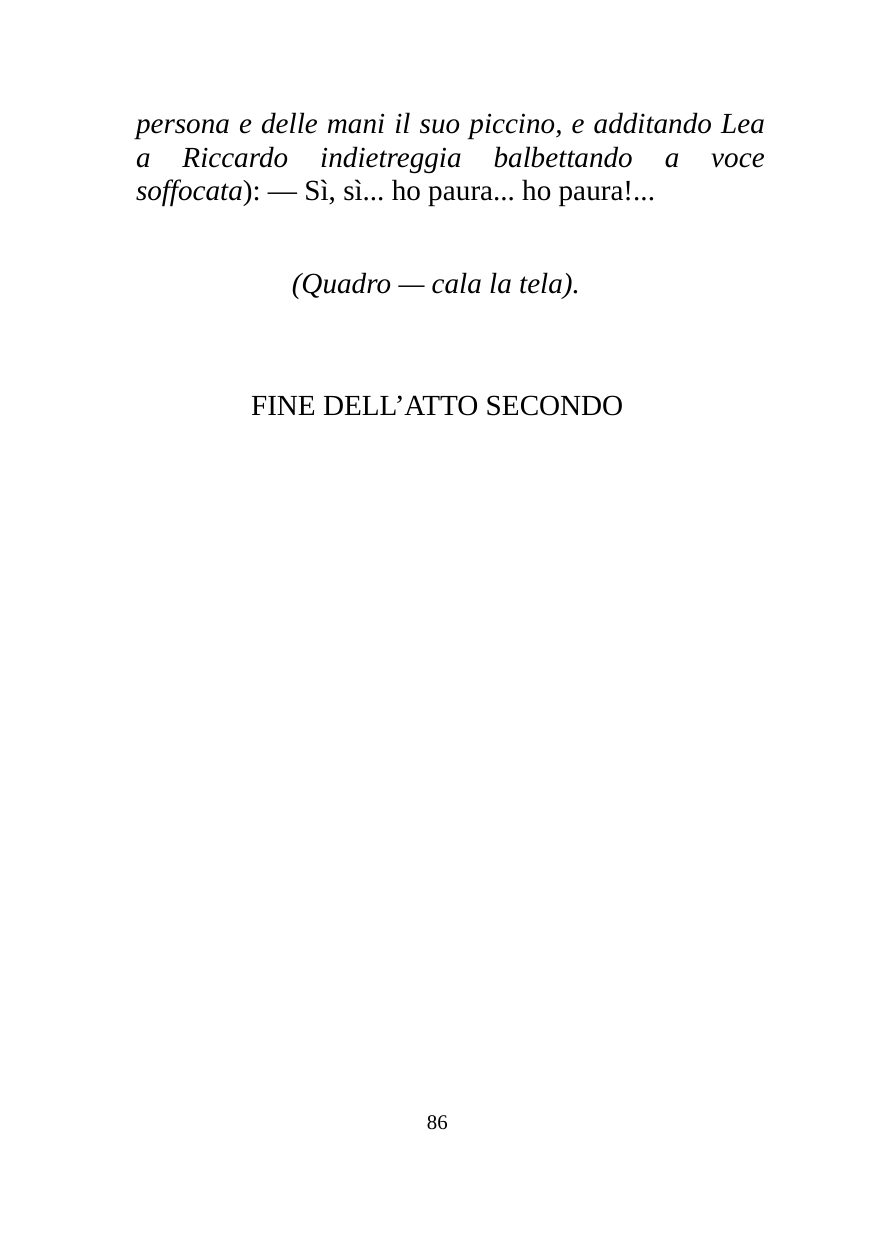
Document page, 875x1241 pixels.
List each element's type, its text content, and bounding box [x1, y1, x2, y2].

text persona e delle mani il suo piccino, e additando Lea a Riccardo indietreggia balbettando a voce soffocata): — Sì, sì... ho paura... ho paura!... [106, 106, 768, 207]
text FINE DELL’ATTO SECONDO [106, 388, 768, 422]
text (Quadro — cala la tela). [106, 266, 768, 299]
